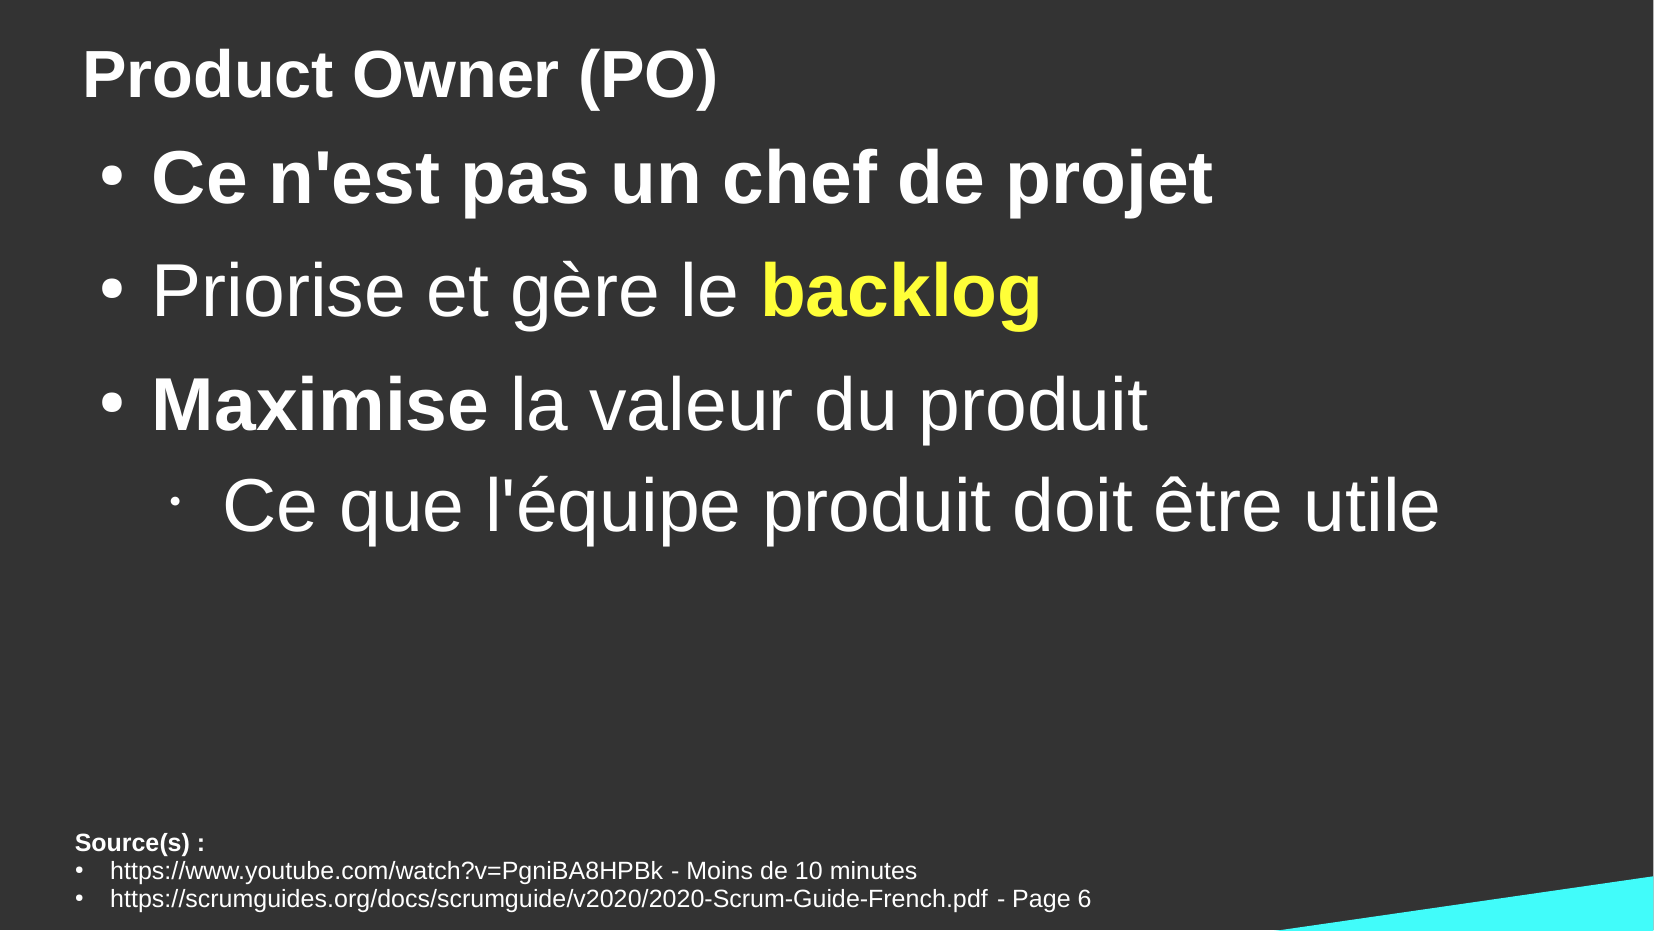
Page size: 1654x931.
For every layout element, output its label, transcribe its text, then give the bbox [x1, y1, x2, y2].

text_box [1274, 876, 1654, 931]
text_box Source(s) : https://www.youtube.com/watch?v=PgniBA8HPBk - Moins de 10 minutes https://scrumguides.org/docs/scrumguide/v2020/2020-Scrum-Guide-French.pdf - Page 6 [60, 821, 1546, 921]
title Product Owner (PO) [82, 37, 1571, 122]
list Ce n'est pas un chef de projet Priorise et gère le backlog Maximise la valeur du produit Ce que l'équipe produit doit être utile [80, 135, 1620, 709]
